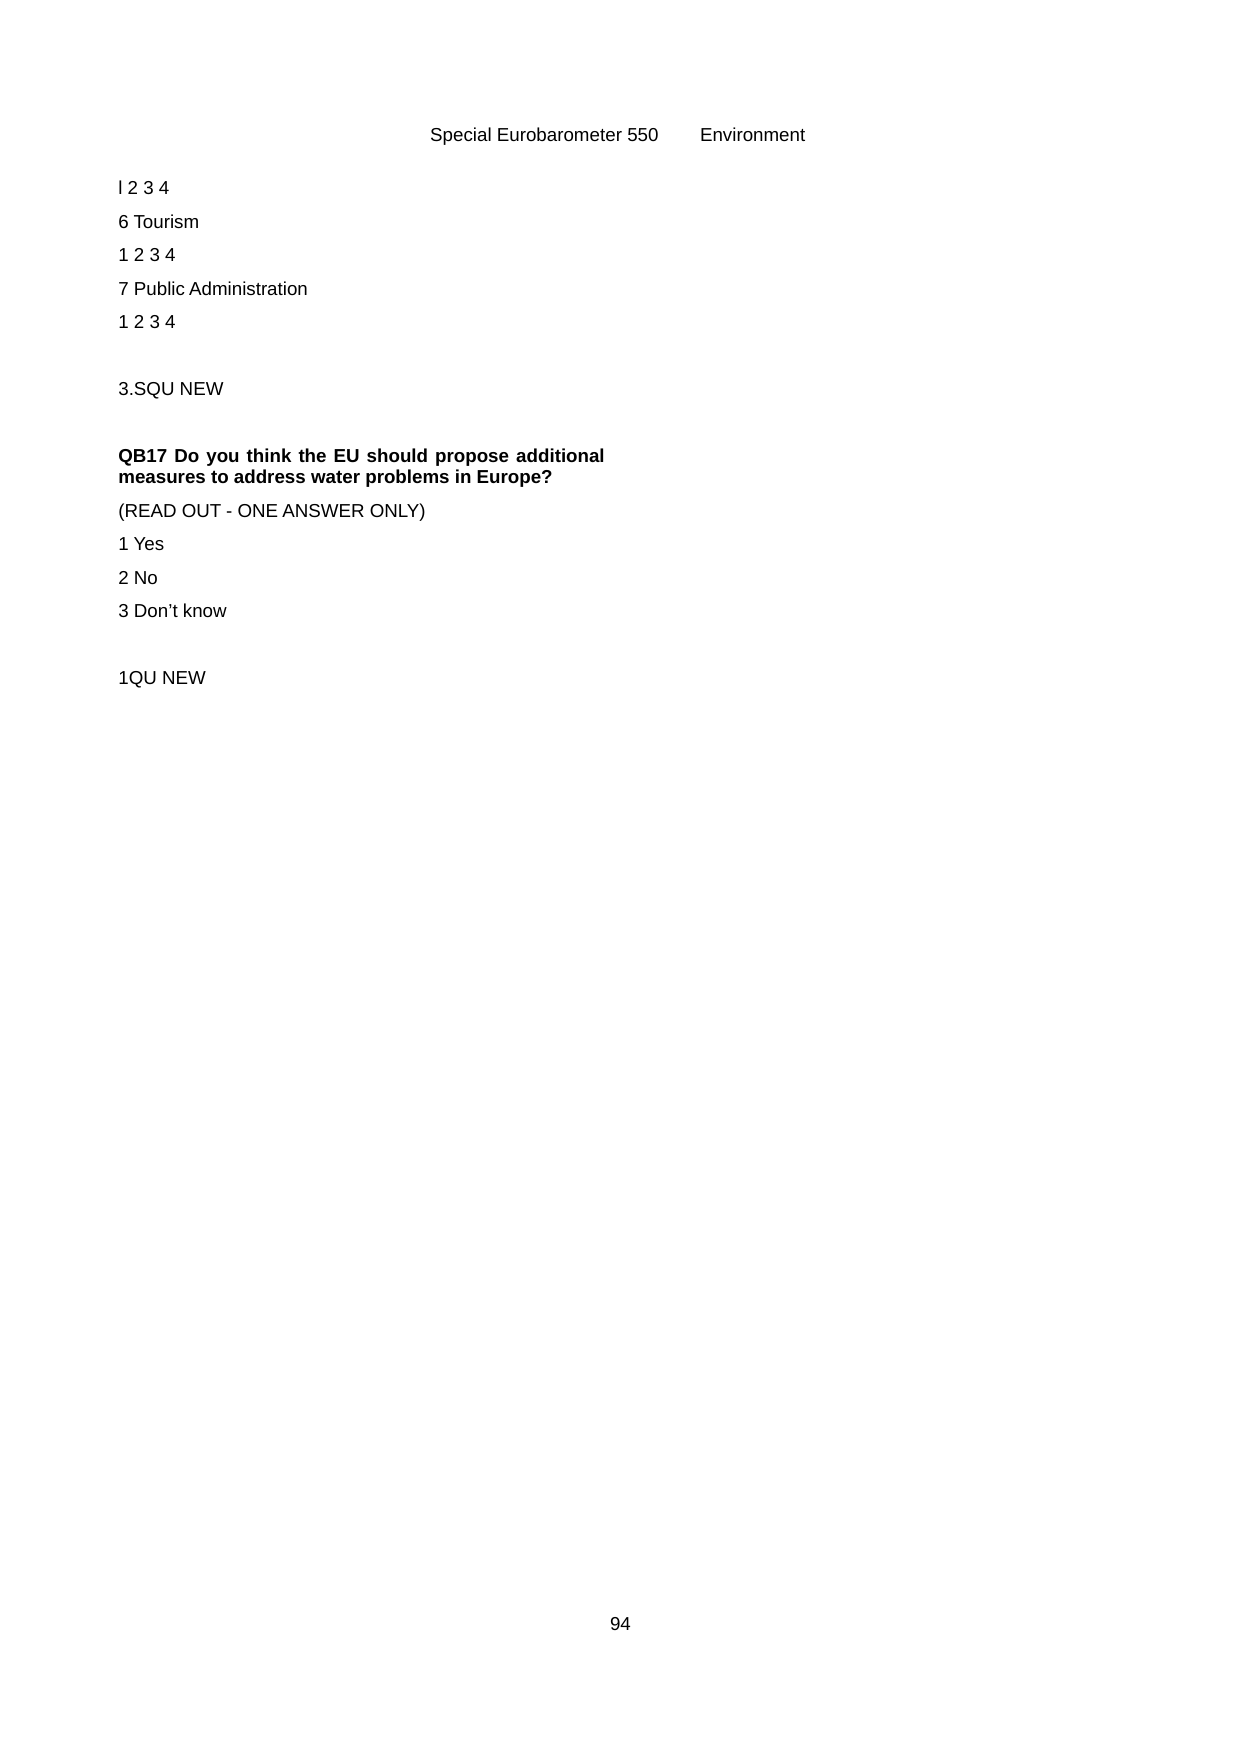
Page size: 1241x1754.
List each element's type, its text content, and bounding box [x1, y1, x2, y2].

text 1 Yes [118, 533, 605, 554]
text 2 No [118, 566, 605, 588]
text 6 Tourism [118, 211, 605, 232]
text 1 2 3 4 [118, 244, 605, 266]
text QB17 Do you think the EU should propose additional measures to address water problems in Europe? [118, 444, 605, 488]
text 1 2 3 4 [118, 311, 605, 332]
text l 2 3 4 [118, 177, 605, 199]
text 3.SQU NEW [118, 378, 605, 399]
text 7 Public Administration [118, 277, 605, 299]
text (READ OUT - ONE ANSWER ONLY) [118, 499, 605, 521]
text 3 Don’t know [118, 600, 605, 621]
text 1QU NEW [118, 667, 605, 688]
